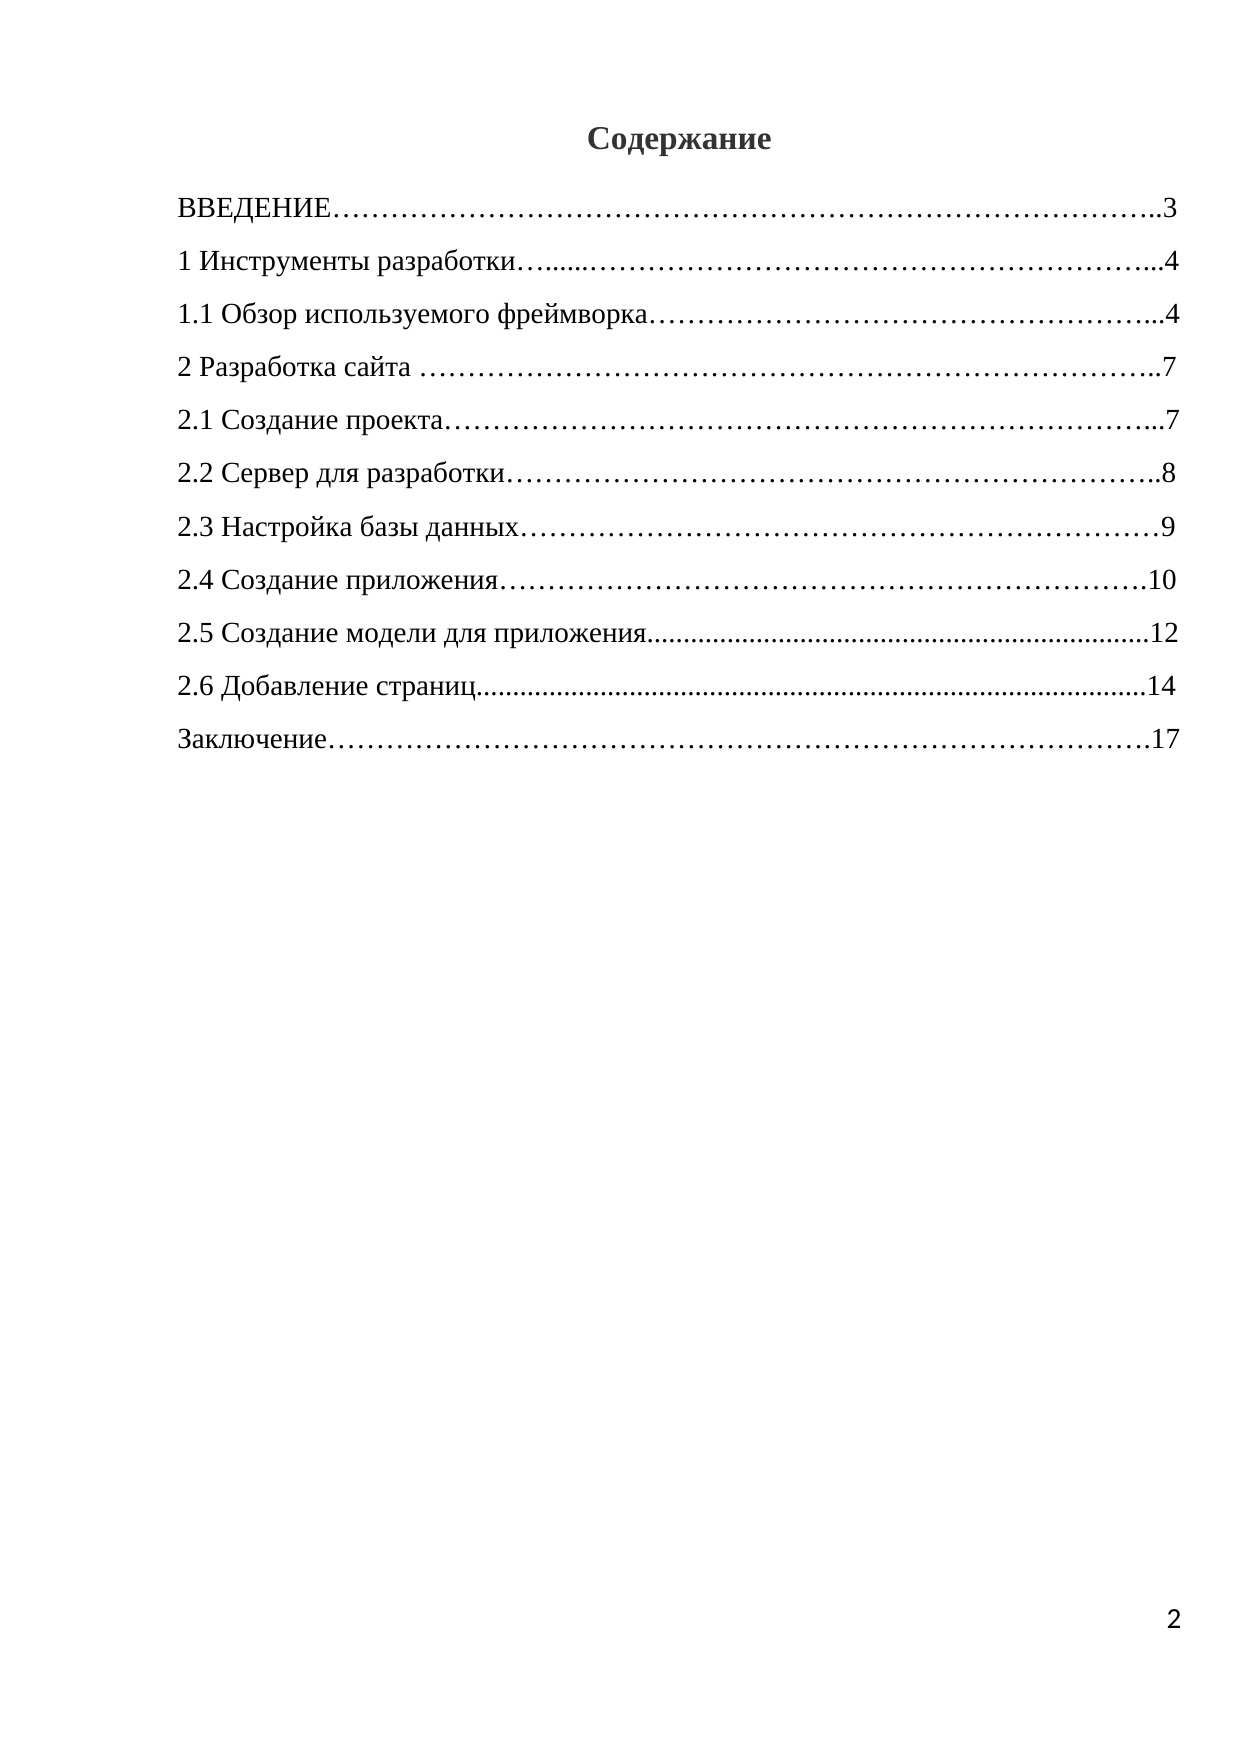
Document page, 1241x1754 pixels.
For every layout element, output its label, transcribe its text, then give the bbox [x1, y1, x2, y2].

text Заключение………………………………………………………………………….17 [177, 721, 1181, 755]
text 2.6 Добавление страниц............................................................................................14 [177, 668, 1181, 702]
text 2.3 Настройка базы данных…………………………………………………………9 [177, 509, 1181, 542]
text 2.4 Создание приложения………………………………………………………….10 [177, 562, 1181, 595]
text 1.1 Обзор используемого фреймворка……………………………………………...4 [177, 296, 1181, 330]
text 2.1 Создание проекта………………………………………………………………...7 [177, 402, 1181, 436]
text 2.2 Сервер для разработки…………………………………………………………..8 [177, 456, 1181, 489]
text ВВЕДЕНИЕ…………………………………………………………………………..3 [177, 190, 1181, 223]
text 2.5 Создание модели для приложения.....................................................................12 [177, 615, 1181, 648]
text 2 Разработка сайта …………………………………………………………………..7 [177, 349, 1181, 383]
text 1 Инструменты разработки…......…………………………………………………...4 [177, 243, 1181, 277]
text Содержание [177, 118, 1181, 156]
